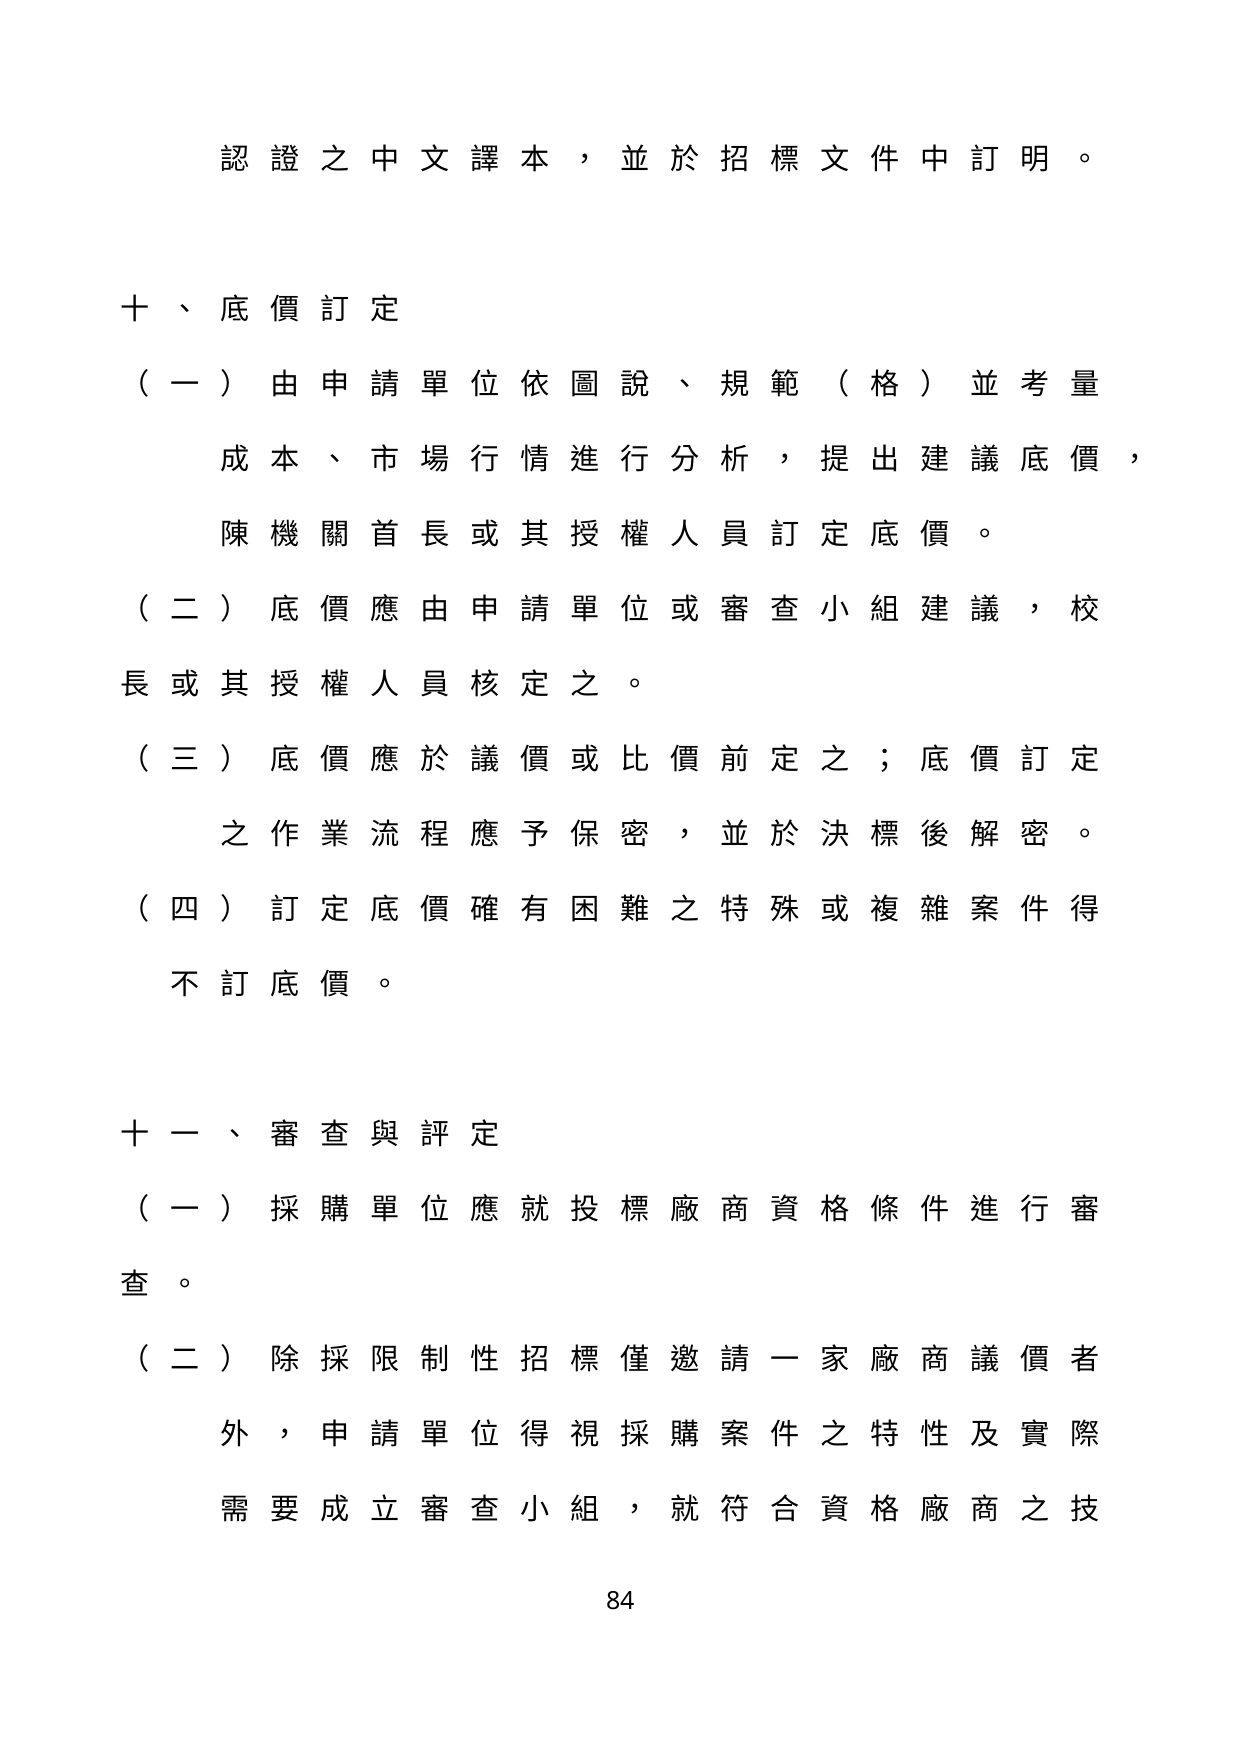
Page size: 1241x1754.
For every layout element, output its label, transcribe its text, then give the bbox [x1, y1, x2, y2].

text （二）底價應由申請單位或審查小組建議，校長或其授權人員核定之。 [120, 569, 1120, 719]
text （一）由申請單位依圖說、規範（格）並考量成本、市場行情進行分析，提出建議底價，陳機關首長或其授權人員訂定底價。 [120, 344, 1120, 569]
text （三）底價應於議價或比價前定之；底價訂定之作業流程應予保密，並於決標後解密。 [120, 719, 1120, 869]
text （一）採購單位應就投標廠商資格條件進行審查。 [120, 1169, 1120, 1319]
text （四）訂定底價確有困難之特殊或複雜案件得不訂底價。 [120, 869, 1120, 1019]
text （二）除採限制性招標僅邀請一家廠商議價者外，申請單位得視採購案件之特性及實際需要成立審查小組，就符合資格廠商之技 [120, 1319, 1120, 1544]
text 十、底價訂定 [120, 269, 1120, 344]
text 十一、審查與評定 [120, 1094, 1120, 1169]
text 認證之中文譯本，並於招標文件中訂明。 [120, 119, 1120, 194]
